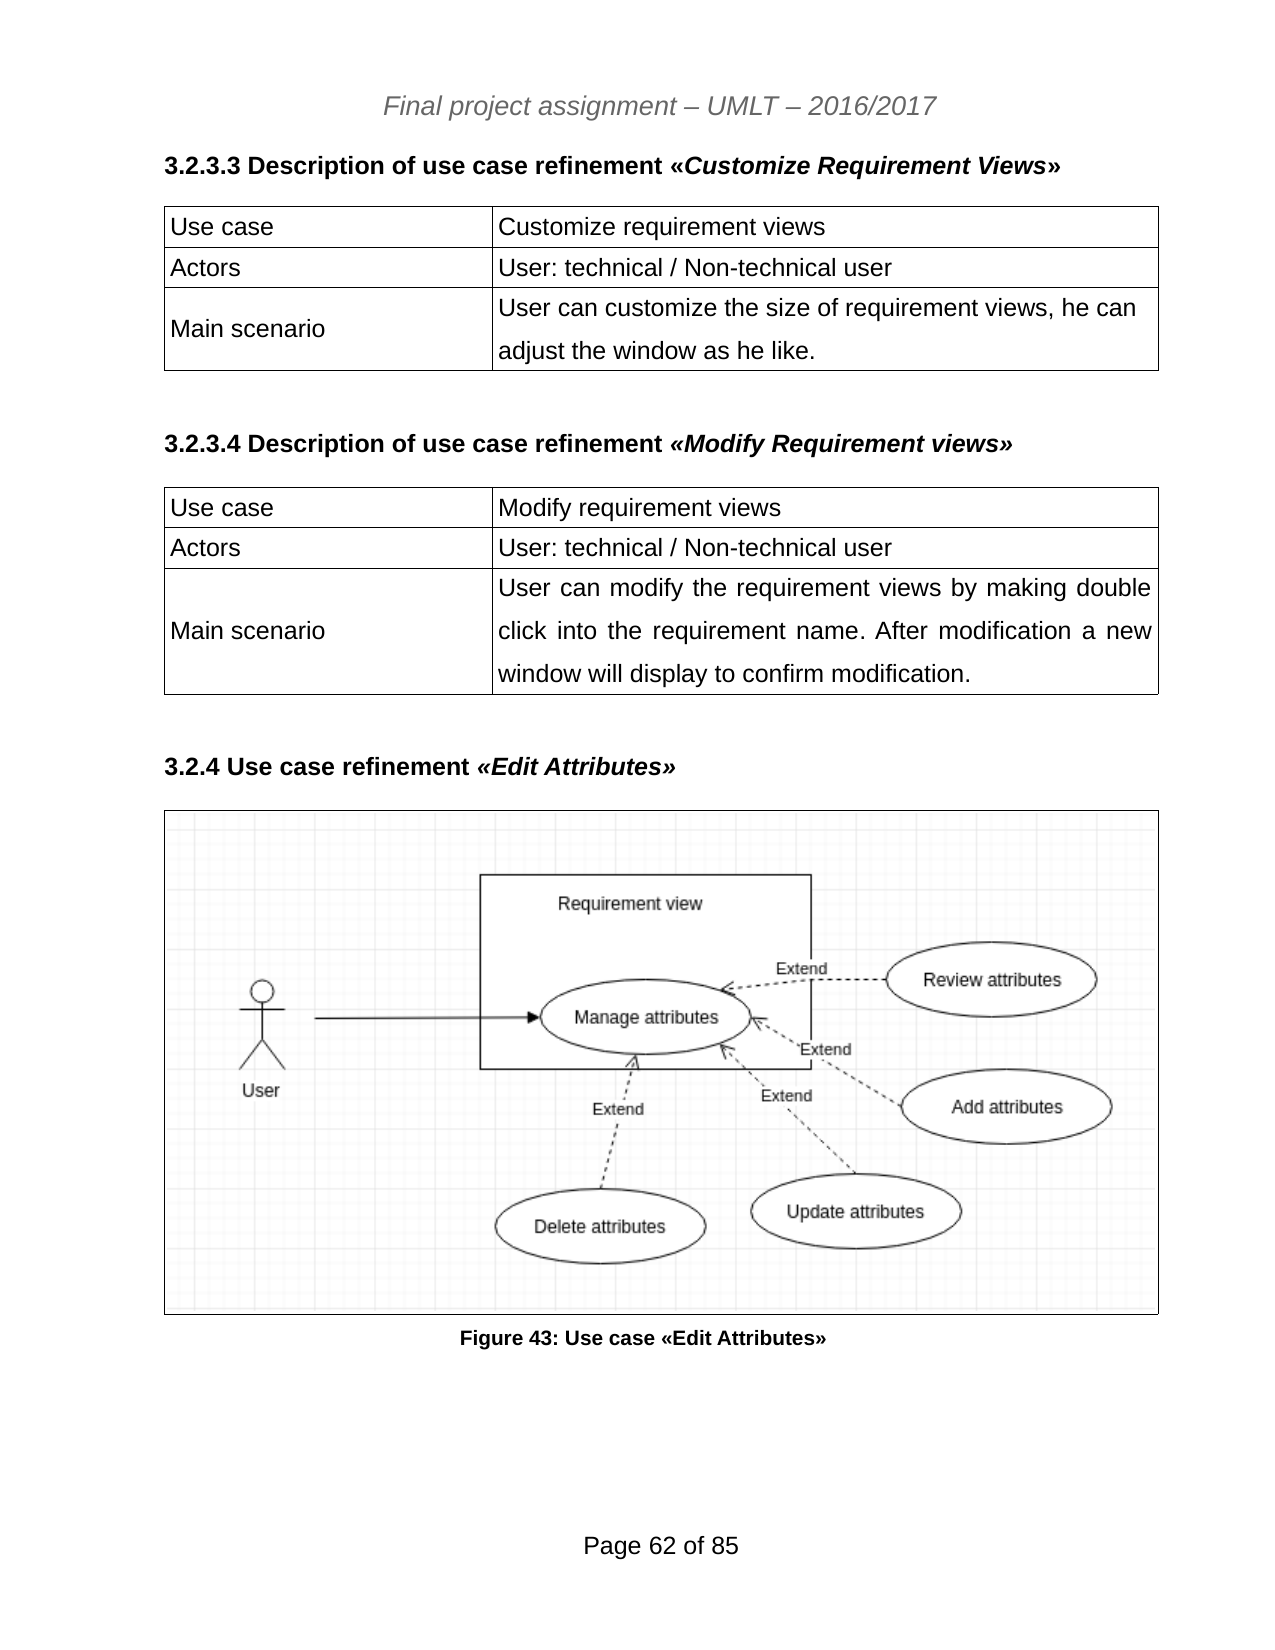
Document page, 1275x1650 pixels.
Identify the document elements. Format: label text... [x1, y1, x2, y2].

table_cell Main scenario [165, 569, 492, 694]
picture [167, 813, 1155, 1311]
text [165, 811, 1158, 1314]
table_header Customize requirement views [493, 207, 1158, 247]
table_cell Main scenario [165, 288, 492, 370]
table_cell User: technical / Non-technical user [493, 528, 1158, 567]
text Figure 43: Use case «Edit Attributes» [164, 1315, 1158, 1350]
table_cell Actors [165, 248, 492, 287]
table_cell User can customize the size of requirement views, he can adjust the window as he like. [493, 288, 1158, 370]
table_header Use case [165, 488, 492, 527]
table_cell User can modify the requirement views by making double click into the requirement name. After modification a new window will display to confirm modification. [493, 569, 1158, 694]
table_header Modify requirement views [493, 488, 1158, 527]
subtitle 3.2.3.4 Description of use case refinement «Modify Requirement views» [164, 429, 1158, 457]
subtitle 3.2.3.3 Description of use case refinement «Customize Requirement Views» [164, 151, 1158, 180]
table_cell User: technical / Non-technical user [493, 248, 1158, 287]
subtitle 3.2.4 Use case refinement «Edit Attributes» [164, 752, 1158, 781]
table_header Use case [165, 207, 492, 247]
table_cell Actors [165, 528, 492, 567]
